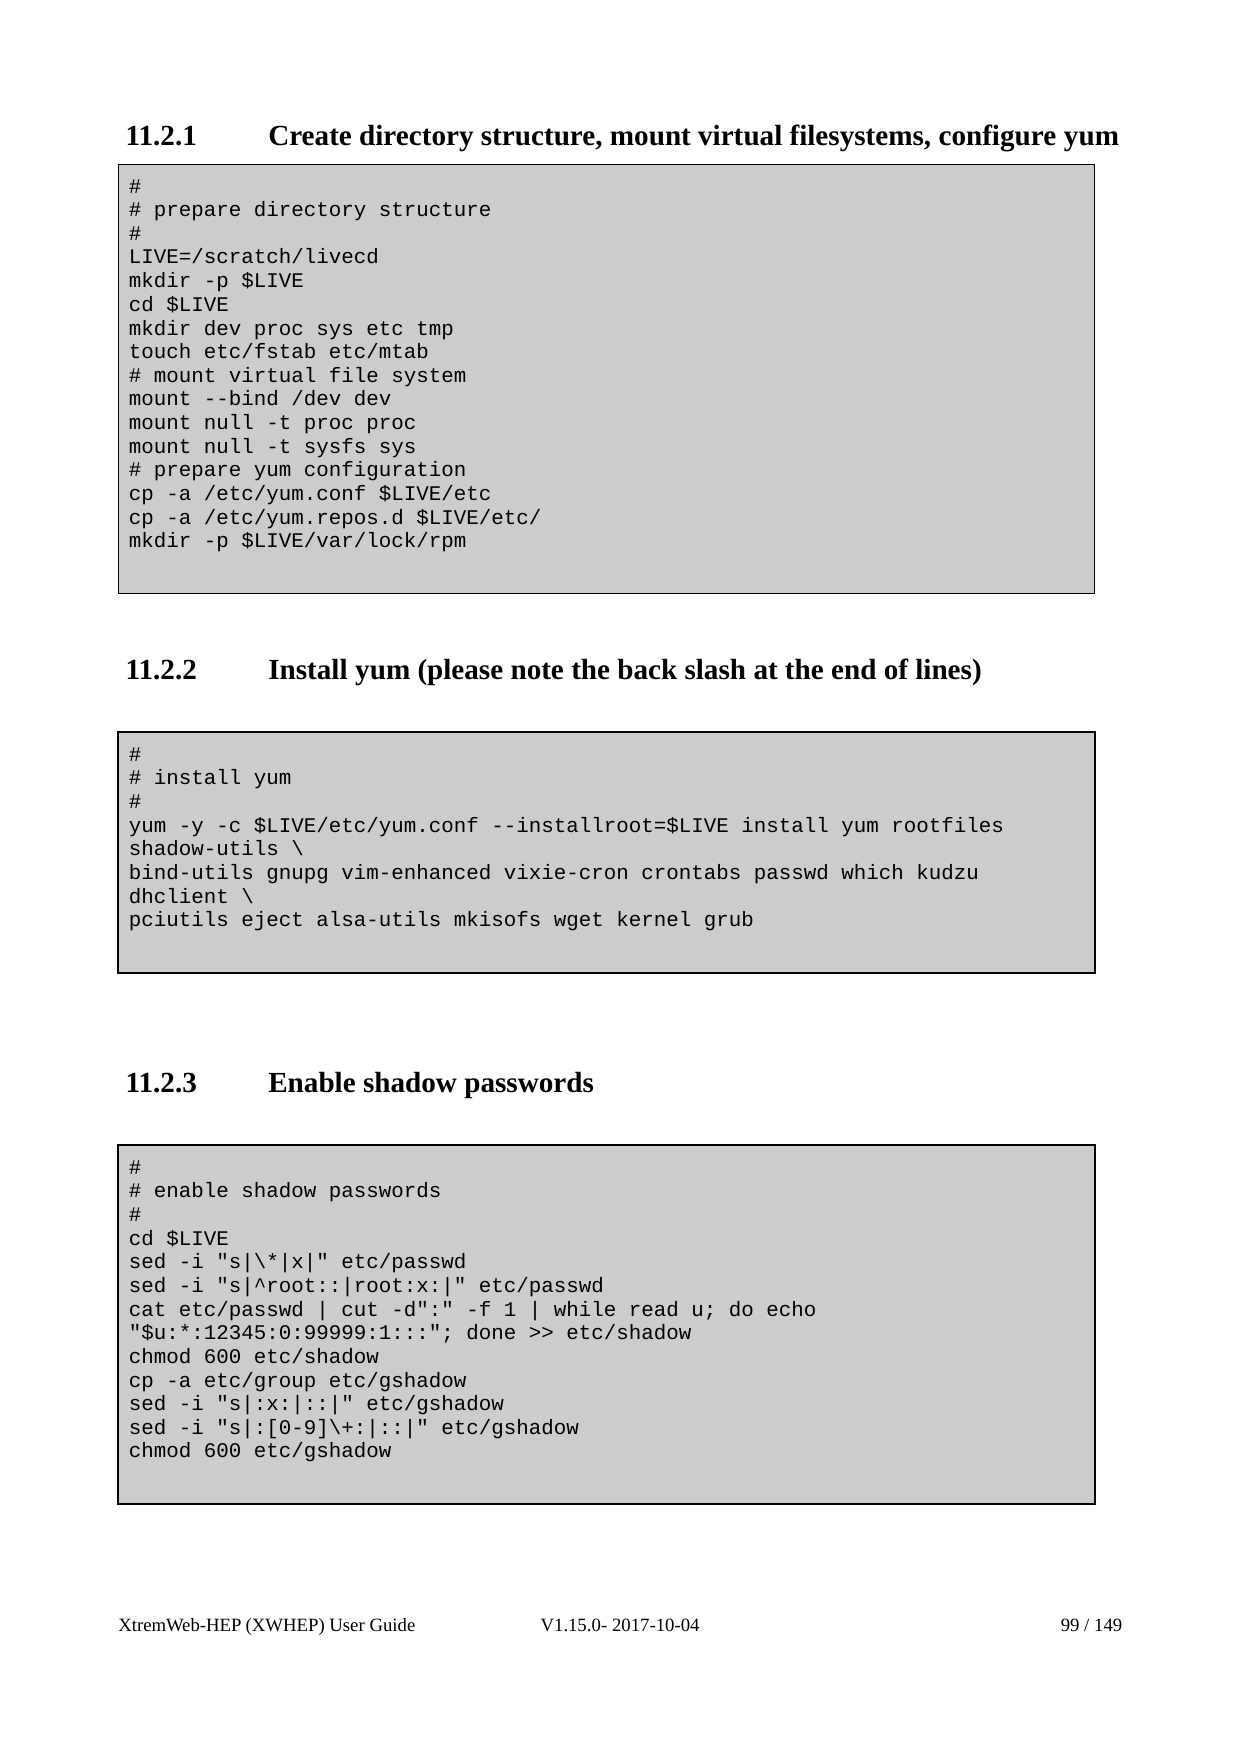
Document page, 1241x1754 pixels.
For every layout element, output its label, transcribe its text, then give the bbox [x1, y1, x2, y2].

subtitle Enable shadow passwords [118, 1065, 1122, 1099]
table_header # # install yum # yum -y -c $LIVE/etc/yum.conf --installroot=$LIVE install yum rootfiles shadow-utils \ bind-utils gnupg vim-enhanced vixie-cron crontabs passwd which kudzu dhclient \ pciutils eject alsa-utils mkisofs wget kernel grub [119, 733, 1094, 972]
table_header # # enable shadow passwords # cd $LIVE sed -i "s|\*|x|" etc/passwd sed -i "s|^root::|root:x:|" etc/passwd cat etc/passwd | cut -d":" -f 1 | while read u; do echo "$u:*:12345:0:99999:1:::"; done >> etc/shadow chmod 600 etc/shadow cp -a etc/group etc/gshadow sed -i "s|:x:|::|" etc/gshadow sed -i "s|:[0-9]\+:|::|" etc/gshadow chmod 600 etc/gshadow [119, 1146, 1094, 1503]
table_header # # prepare directory structure # LIVE=/scratch/livecd mkdir -p $LIVE cd $LIVE mkdir dev proc sys etc tmp touch etc/fstab etc/mtab # mount virtual file system mount --bind /dev dev mount null -t proc proc mount null -t sysfs sys # prepare yum configuration cp -a /etc/yum.conf $LIVE/etc cp -a /etc/yum.repos.d $LIVE/etc/ mkdir -p $LIVE/var/lock/rpm [119, 165, 1094, 593]
subtitle Install yum (please note the back slash at the end of lines) [118, 652, 1122, 686]
subtitle Create directory structure, mount virtual filesystems, configure yum [118, 118, 1122, 152]
